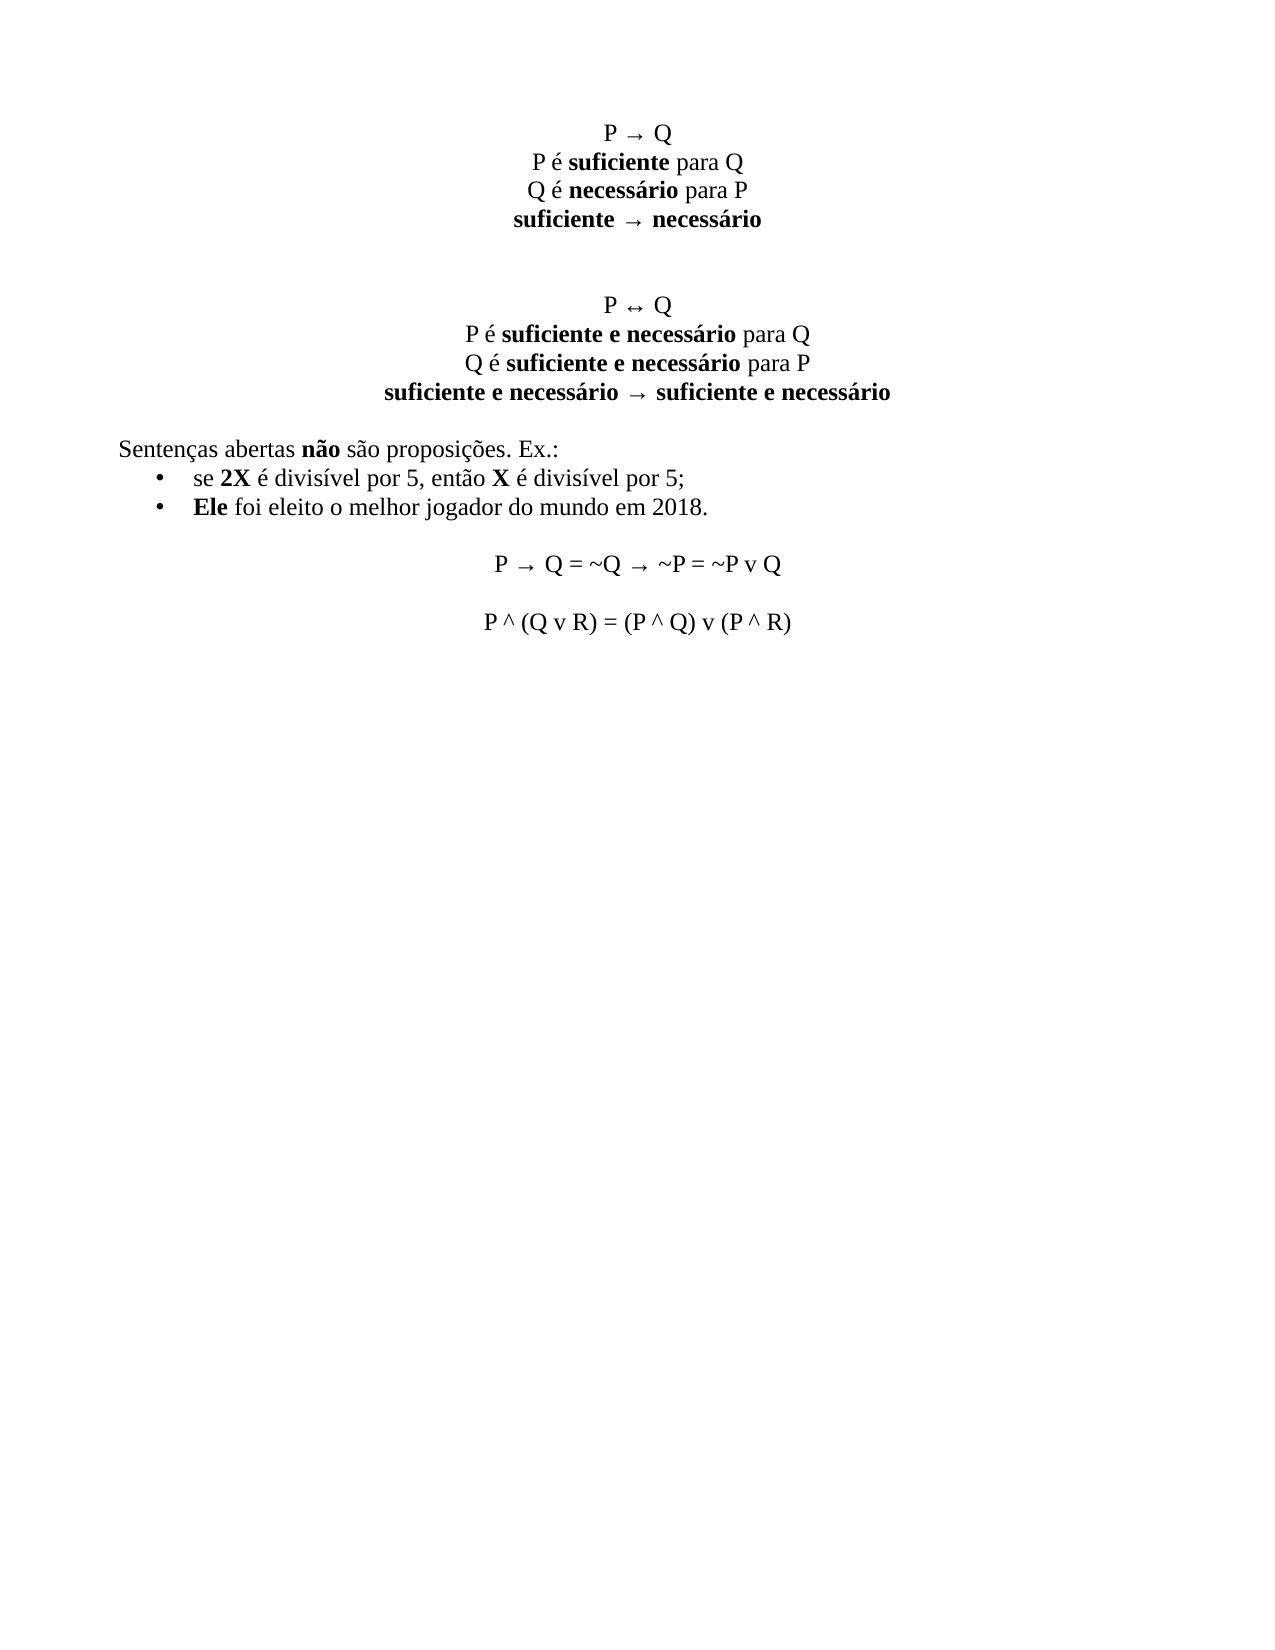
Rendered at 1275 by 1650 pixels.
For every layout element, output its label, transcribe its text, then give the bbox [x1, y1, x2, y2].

text P → Q [118, 118, 1157, 147]
list Ele foi eleito o melhor jogador do mundo em 2018. [156, 492, 1157, 521]
text Sentenças abertas não são proposições. Ex.: [118, 434, 1157, 463]
text P ^ (Q v R) = (P ^ Q) v (P ^ R) [118, 607, 1157, 636]
text P é suficiente para Q [118, 147, 1157, 176]
text P é suficiente e necessário para Q [118, 319, 1157, 348]
text P → Q = ~Q → ~P = ~P v Q [118, 549, 1157, 578]
text Q é suficiente e necessário para P [118, 348, 1157, 377]
text P ↔ Q [118, 291, 1157, 319]
text Q é necessário para P [118, 176, 1157, 204]
list se 2X é divisível por 5, então X é divisível por 5; [156, 463, 1157, 492]
text suficiente → necessário [118, 204, 1157, 233]
text suficiente e necessário → suficiente e necessário [118, 377, 1157, 406]
